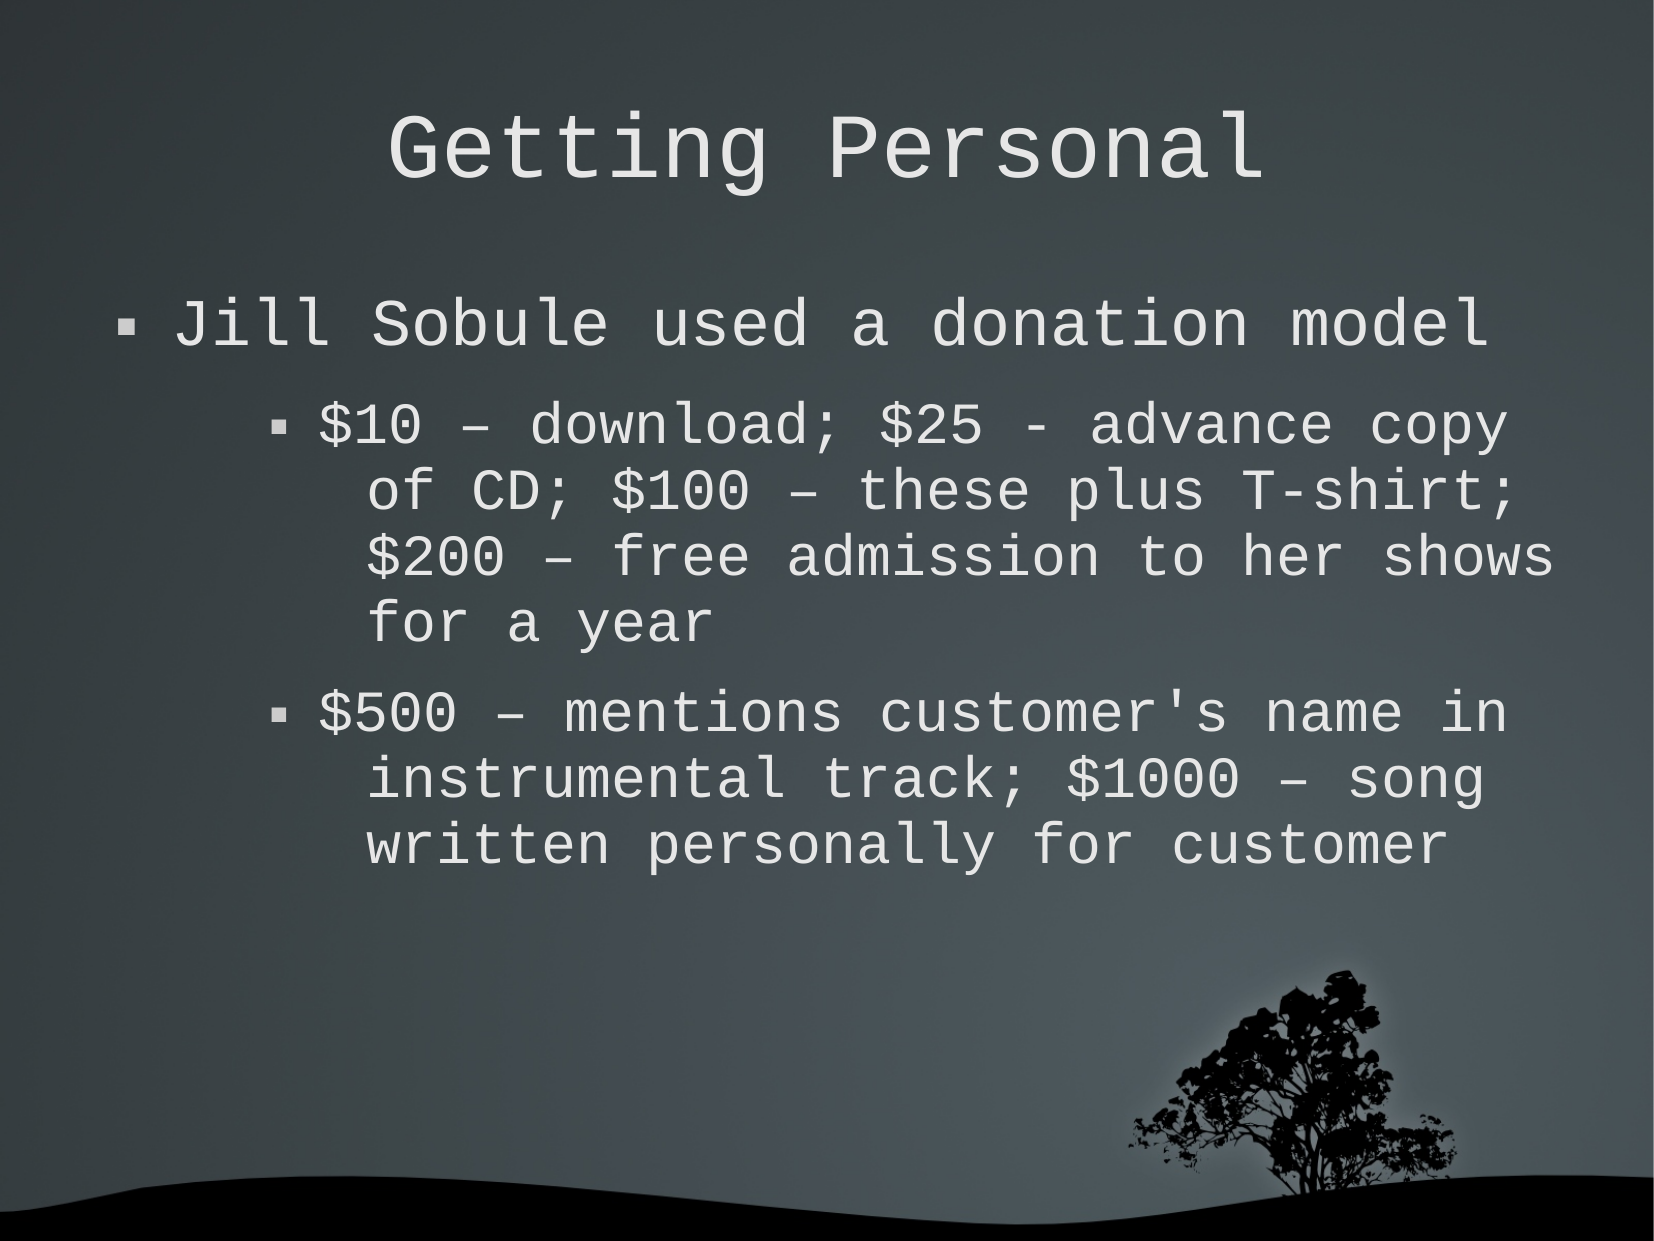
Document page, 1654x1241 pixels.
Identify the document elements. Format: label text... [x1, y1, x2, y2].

list Jill Sobule used a donation model $10 – download; $25 - advance copy of CD; $100 – these plus T-shirt; $200 – free admission to her shows for a year $500 – mentions customer's name in instrumental track; $1000 – song written personally for customer [82, 290, 1571, 1094]
title Getting Personal [82, 56, 1571, 250]
picture [0, 0, 1654, 1241]
